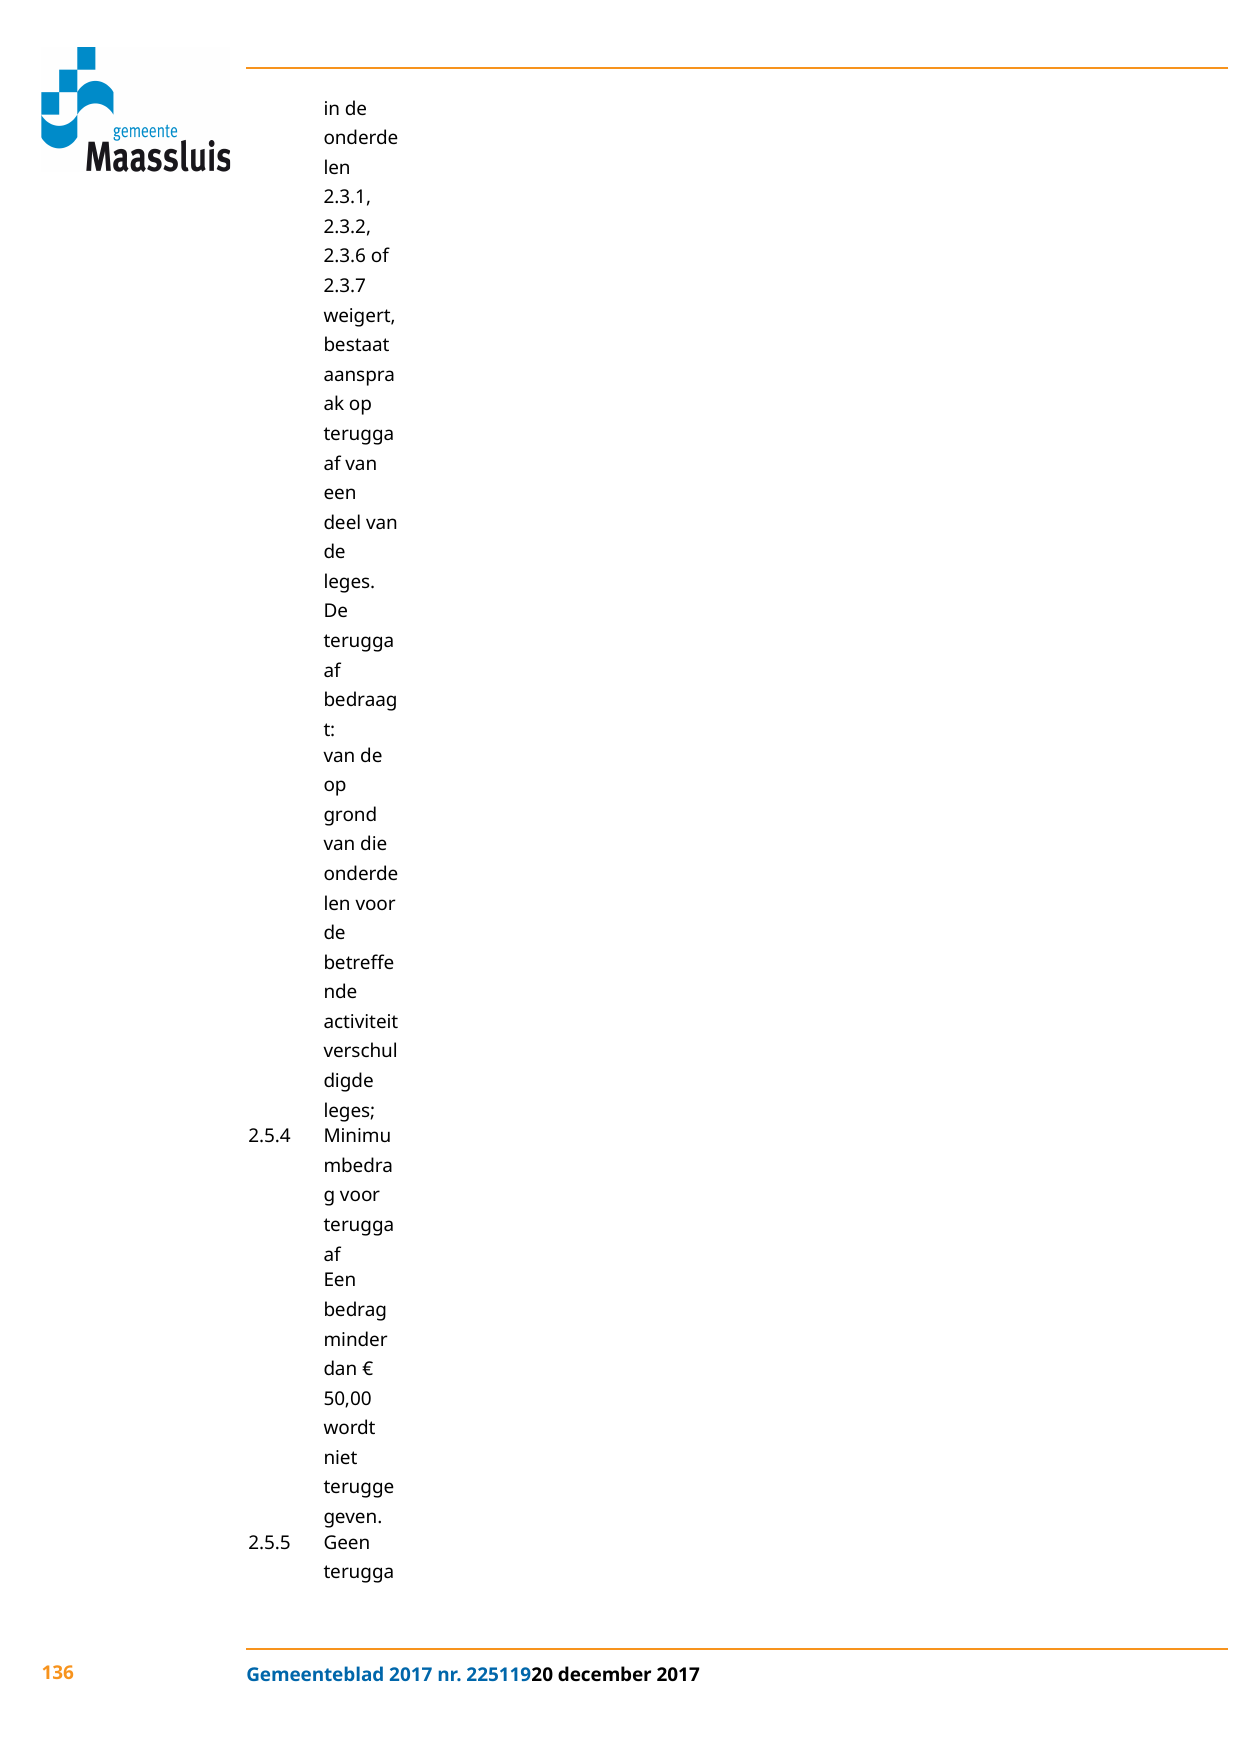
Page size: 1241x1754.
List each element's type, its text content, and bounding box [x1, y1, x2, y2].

table_cell [248, 95, 323, 742]
table_cell 2.5.5 [248, 1529, 323, 1584]
table_cell [248, 1267, 323, 1529]
table_cell van de op grond van die onderdelen voor de betreffende activiteit verschuldigde leges; [323, 742, 398, 1122]
table_cell [399, 742, 474, 1122]
table_cell 2.5.4 [248, 1123, 323, 1267]
table_cell Minimumbedrag voor teruggaaf [323, 1123, 398, 1267]
table_cell Een bedrag minder dan € 50,00 wordt niet teruggegeven. [323, 1267, 398, 1529]
table_cell [474, 1267, 549, 1529]
table_cell [474, 95, 549, 742]
table_cell in de onderdelen 2.3.1, 2.3.2, 2.3.6 of 2.3.7 weigert, bestaat aanspraak op teruggaaf van een deel van de leges. De teruggaaf bedraagt: [323, 95, 398, 742]
picture [41, 47, 77, 92]
table_cell [399, 1123, 474, 1267]
table_cell [474, 742, 549, 1122]
table_cell Geen terugga [323, 1529, 398, 1584]
table_cell [474, 1123, 549, 1267]
table_cell [399, 95, 474, 742]
picture [41, 47, 231, 172]
table_cell [474, 1529, 549, 1584]
table_cell [399, 1267, 474, 1529]
table_cell [248, 742, 323, 1122]
table_cell [399, 1529, 474, 1584]
